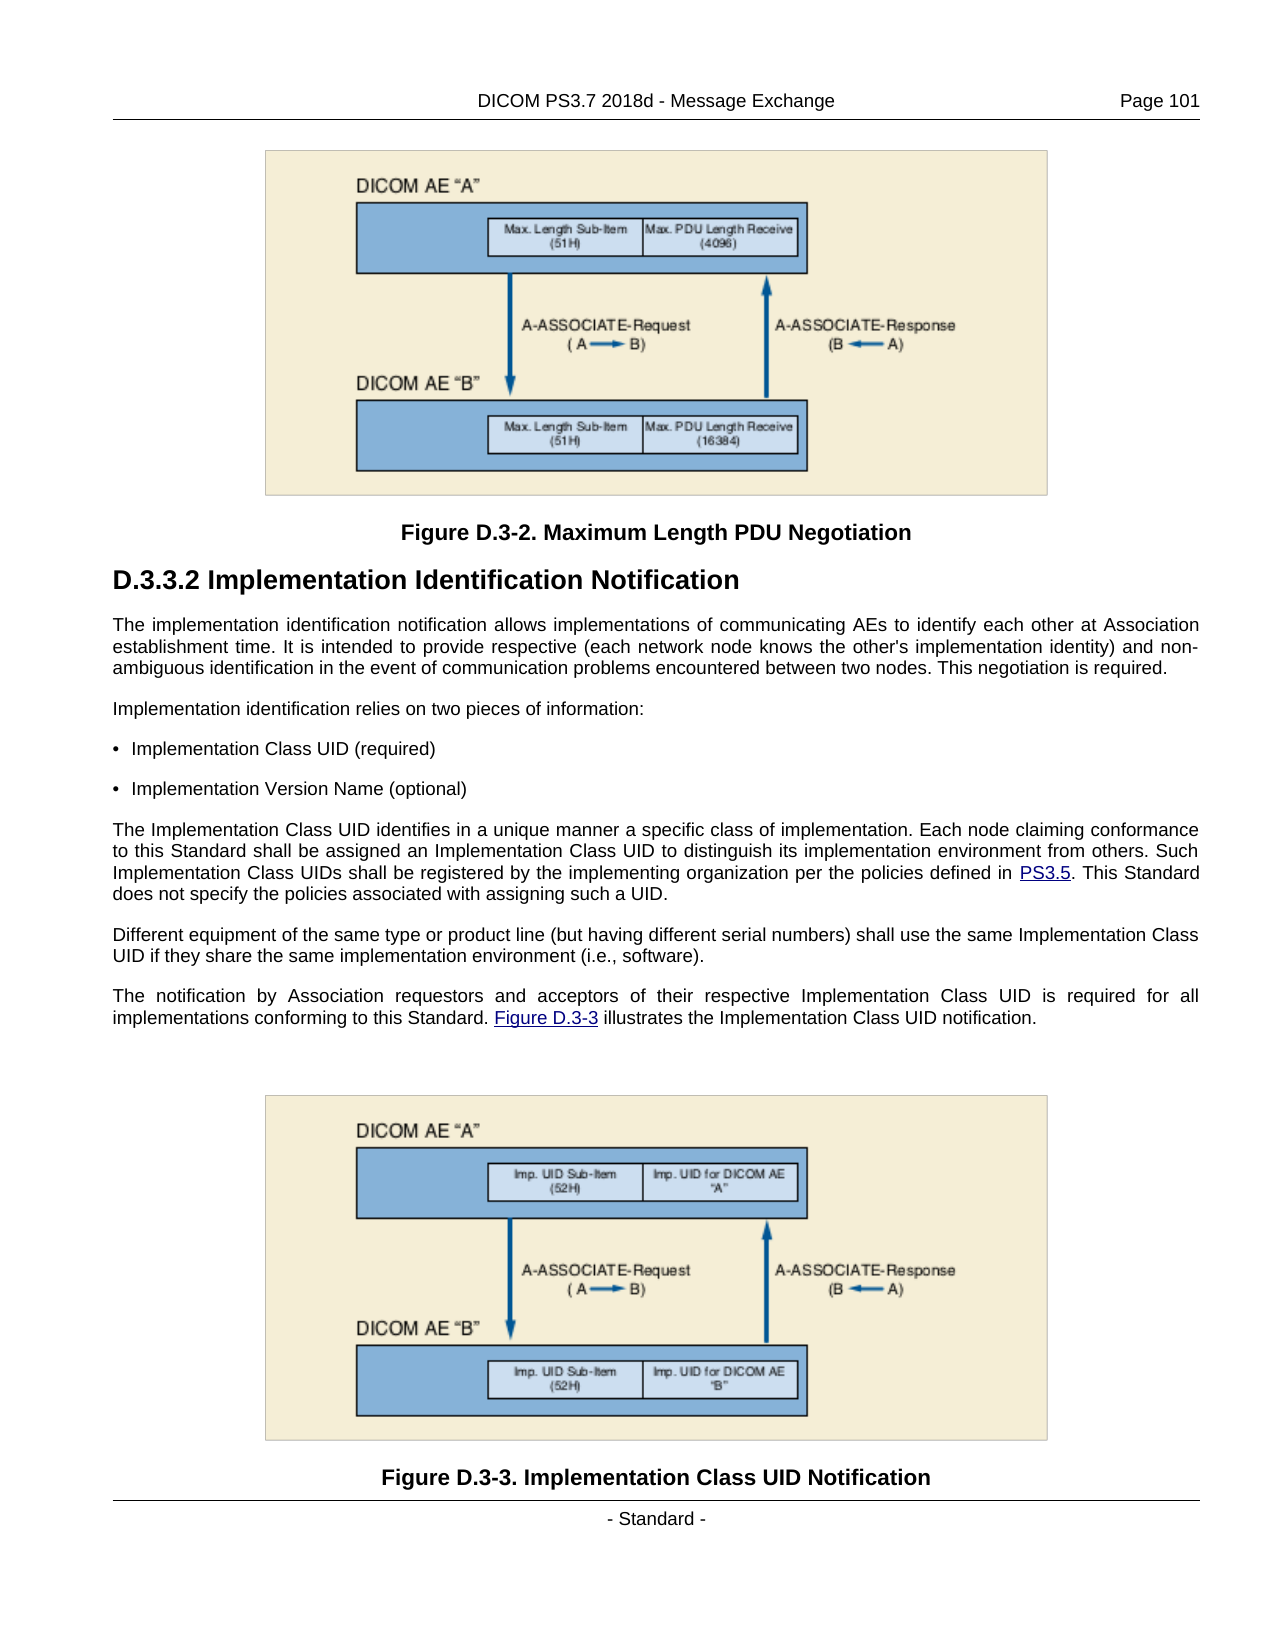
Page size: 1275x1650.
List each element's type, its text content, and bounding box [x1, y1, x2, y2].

list Implementation Version Name (optional) [112, 778, 1200, 799]
text D.3.3.2 Implementation Identification Notification [112, 564, 1200, 595]
list Implementation Class UID (required) [112, 738, 1200, 759]
text Implementation identification relies on two pieces of information: [112, 697, 1200, 719]
text The Implementation Class UID identifies in a unique manner a specific class of implementation. Each node claiming conformance to this Standard shall be assigned an Implementation Class UID to distinguish its implementation environment from others. Such Implementation Class UIDs shall be registered by the implementing organization per the policies defined in PS3.5. This Standard does not specify the policies associated with assigning such a UID. [112, 818, 1200, 904]
text Figure D.3-3. Implementation Class UID Notification [112, 1464, 1200, 1490]
text The notification by Association requestors and acceptors of their respective Implementation Class UID is required for all implementations conforming to this Standard. Figure D.3-3 illustrates the Implementation Class UID notification. [112, 985, 1200, 1028]
picture [264, 1094, 1049, 1442]
text The implementation identification notification allows implementations of communicating AEs to identify each other at Association establishment time. It is intended to provide respective (each network node knows the other's implementation identity) and non-ambiguous identification in the event of communication problems encountered between two nodes. This negotiation is required. [112, 614, 1200, 679]
text Different equipment of the same type or product line (but having different serial numbers) shall use the same Implementation Class UID if they share the same implementation environment (i.e., software). [112, 923, 1200, 966]
picture [264, 150, 1049, 497]
text Figure D.3-2. Maximum Length PDU Negotiation [112, 519, 1200, 545]
